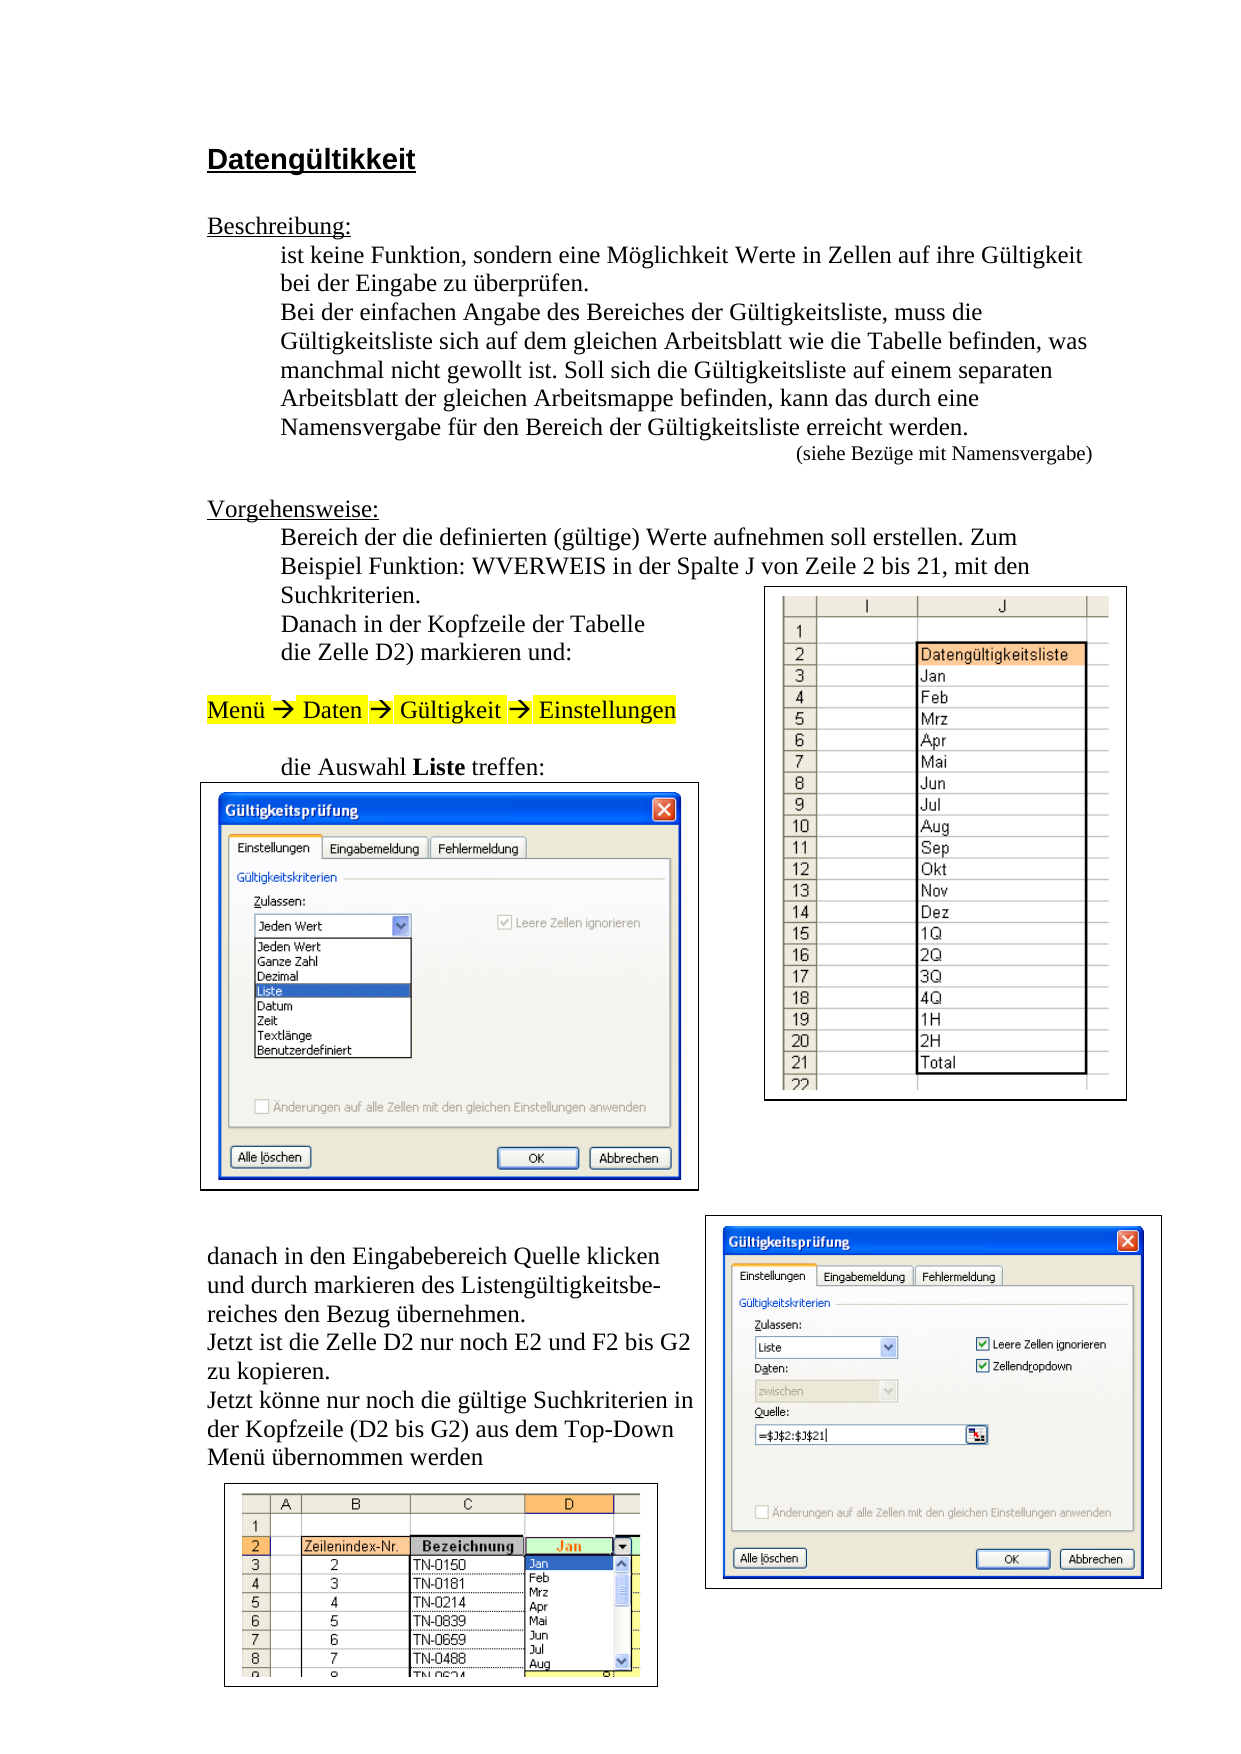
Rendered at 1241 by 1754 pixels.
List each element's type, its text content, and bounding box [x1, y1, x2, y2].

text Bei der einfachen Angabe des Bereiches der Gültigkeitsliste, muss die Gültigkeitsliste sich auf dem gleichen Arbeitsblatt wie die Tabelle befinden, was manchmal nicht gewollt ist. Soll sich die Gültigkeitsliste auf einem separaten Arbeitsblatt der gleichen Arbeitsmappe befinden, kann das durch eine Namensvergabe für den Bereich der Gültigkeitsliste erreicht werden. [280, 297, 1092, 441]
text reiches den Bezug übernehmen. [207, 1299, 705, 1327]
text die Auswahl Liste treffen: [207, 752, 764, 781]
text Bereich der die definierten (gültige) Werte aufnehmen soll erstellen. Zum Beispiel Funktion: WVERWEIS in der Spalte J von Zeile 2 bis 21, mit den Suchkriterien. [280, 522, 1092, 609]
text die Zelle D2) markieren und: [207, 637, 764, 666]
text Vorgehensweise: [207, 494, 1092, 522]
text und durch markieren des Listengültigkeitsbe- [207, 1270, 705, 1299]
text danach in den Eingabebereich Quelle klicken [207, 1241, 705, 1270]
text Jetzt könne nur noch die gültige Suchkriterien in [207, 1385, 705, 1414]
text (siehe Bezüge mit Namensvergabe) [207, 441, 1092, 465]
text Jetzt ist die Zelle D2 nur noch E2 und F2 bis G2 [207, 1327, 705, 1356]
picture [722, 1226, 1144, 1579]
text Menü  Daten  Gültigkeit  Einstellungen [207, 695, 764, 724]
text Danach in der Kopfzeile der Tabelle [207, 609, 764, 637]
text der Kopfzeile (D2 bis G2) aus dem Top-Down [207, 1414, 705, 1442]
subtitle Datengültikkeit [207, 142, 1092, 176]
picture [218, 792, 682, 1180]
text Beschreibung: [207, 211, 1092, 240]
text Menü übernommen werden [207, 1442, 705, 1471]
picture [242, 1493, 641, 1677]
text zu kopieren. [207, 1356, 705, 1385]
picture [782, 596, 1109, 1090]
text ist keine Funktion, sondern eine Möglichkeit Werte in Zellen auf ihre Gültigkeit bei der Eingabe zu überprüfen. [280, 240, 1092, 297]
